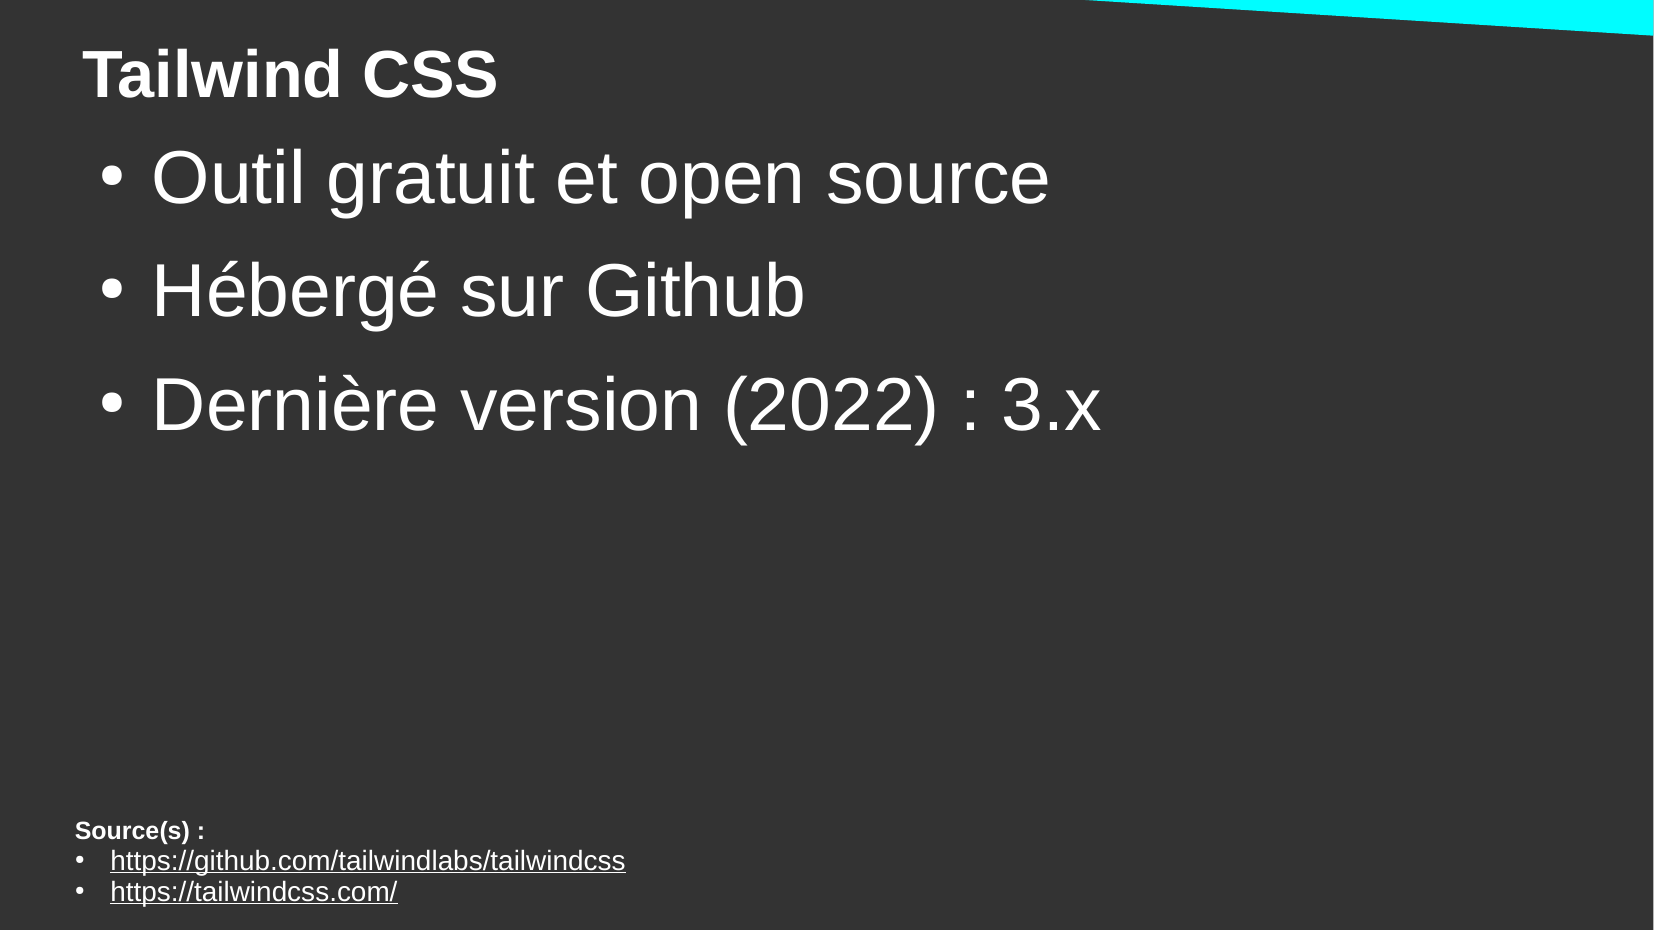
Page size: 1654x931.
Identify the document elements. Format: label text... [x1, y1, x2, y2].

text_box [1085, 0, 1654, 36]
text_box Source(s) : https://github.com/tailwindlabs/tailwindcss https://tailwindcss.com/ [60, 809, 1583, 915]
title Tailwind CSS [82, 37, 1571, 114]
list Outil gratuit et open source Hébergé sur Github Dernière version (2022) : 3.x [80, 135, 1620, 638]
